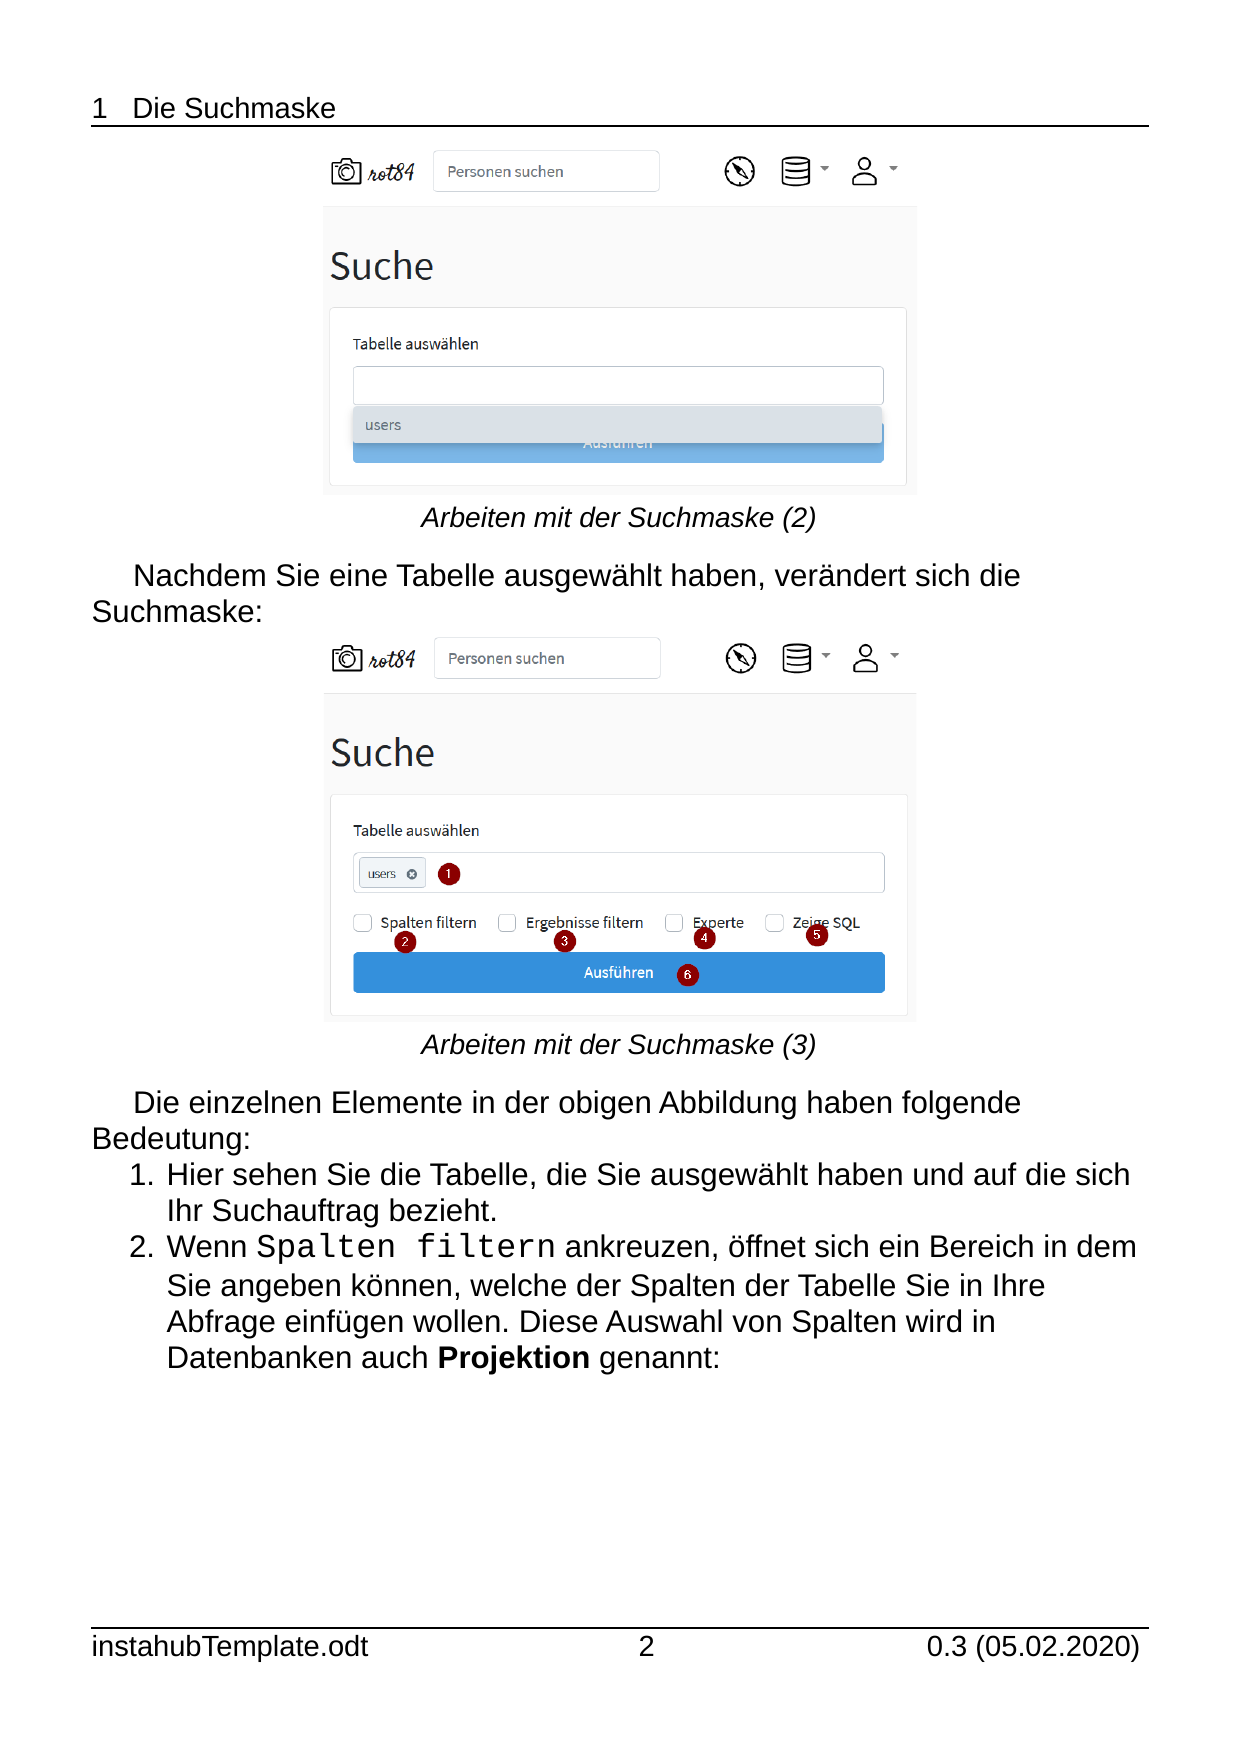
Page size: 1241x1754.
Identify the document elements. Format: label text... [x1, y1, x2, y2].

picture [323, 138, 918, 495]
text Arbeiten mit der Suchmaske (2) [91, 501, 1149, 533]
text Nachdem Sie eine Tabelle ausgewählt haben, verändert sich die Suchmaske: [91, 557, 1149, 628]
list Wenn Spalten filtern ankreuzen, öffnet sich ein Bereich in dem Sie angeben können, welche der Spalten der Tabelle Sie in Ihre Abfrage einfügen wollen. Diese Auswahl von Spalten wird in Datenbanken auch Projektion genannt: [129, 1228, 1149, 1375]
picture [323, 628, 917, 1022]
list Hier sehen Sie die Tabelle, die Sie ausgewählt haben und auf die sich Ihr Suchauftrag bezieht. [129, 1156, 1149, 1228]
text Die einzelnen Elemente in der obigen Abbildung haben folgende Bedeutung: [91, 1084, 1149, 1156]
text Arbeiten mit der Suchmaske (3) [91, 1028, 1149, 1060]
